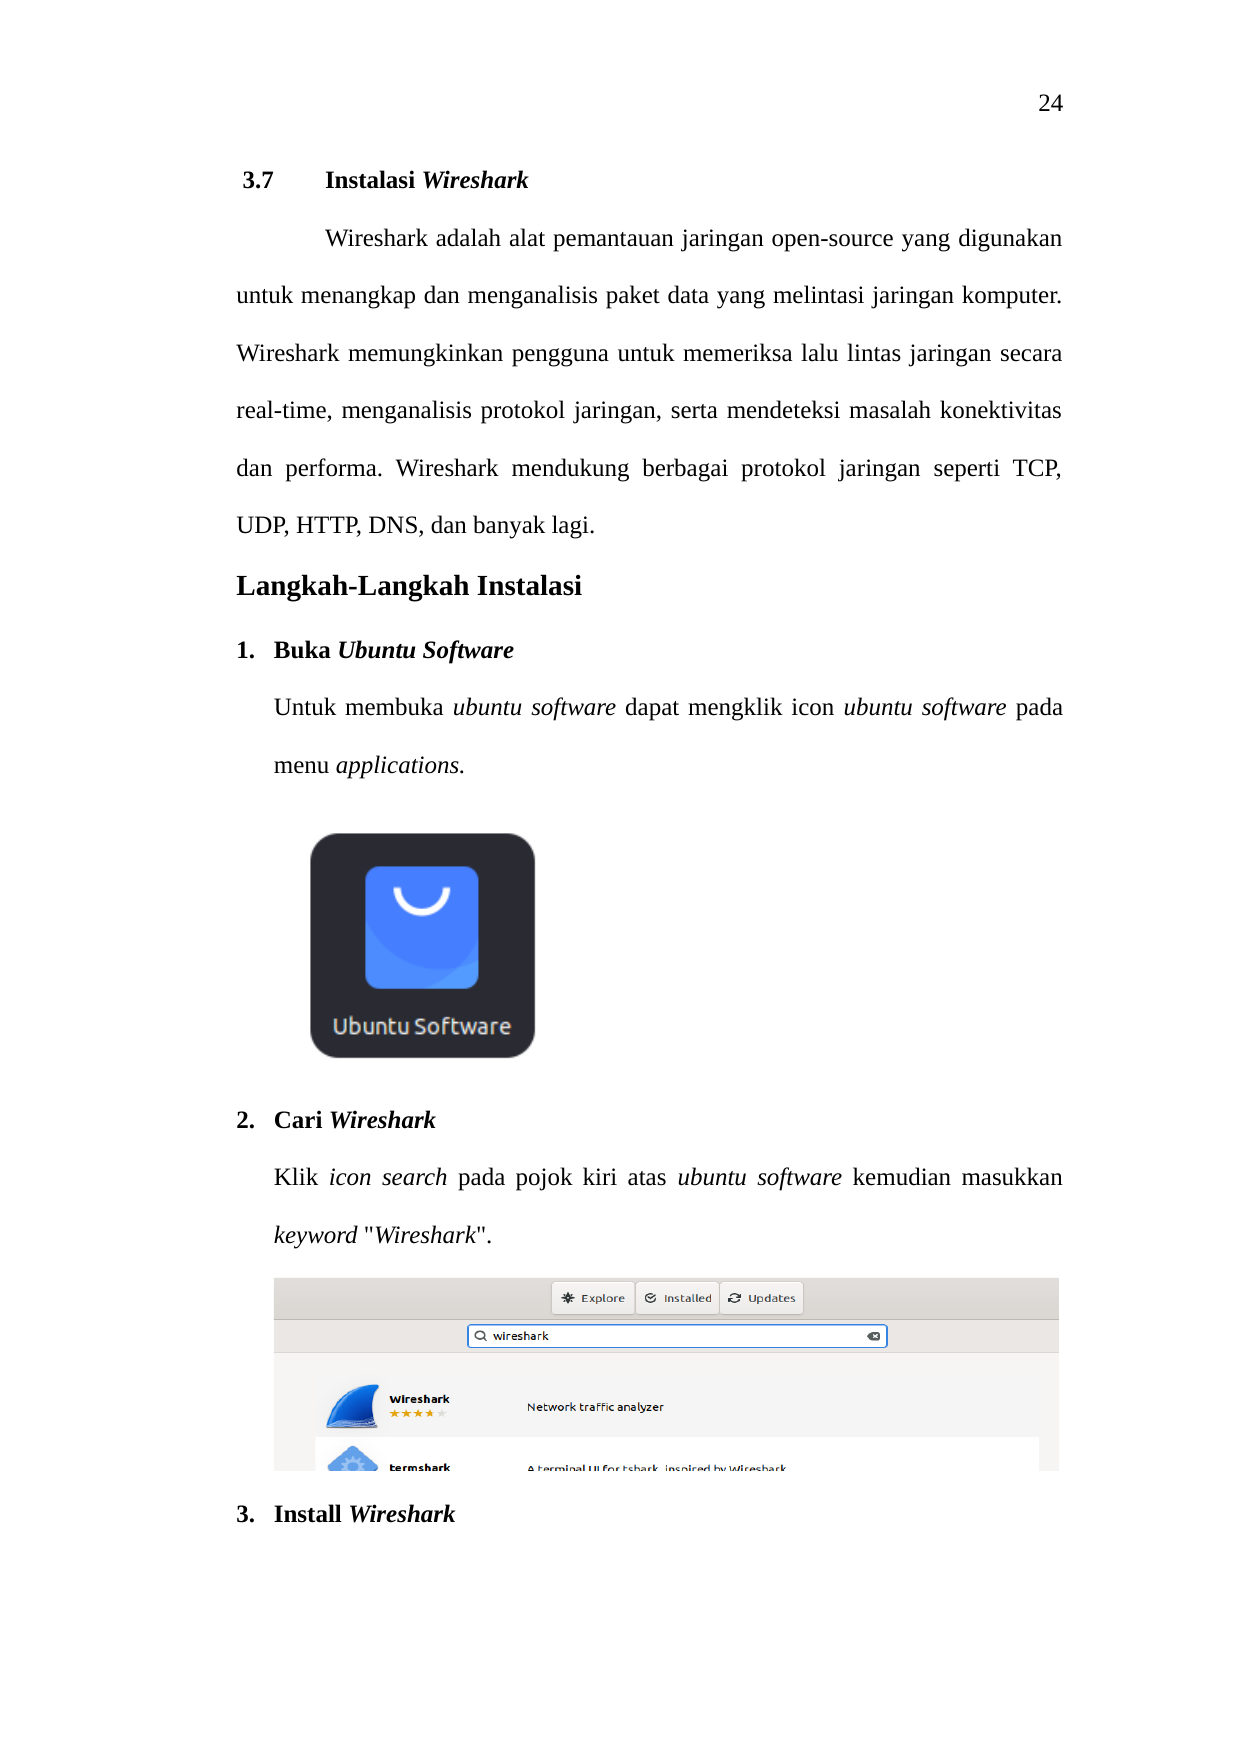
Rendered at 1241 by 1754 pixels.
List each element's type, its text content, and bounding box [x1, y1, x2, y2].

list Klik icon search pada pojok kiri atas ubuntu software kemudian masukkan keyword "Wireshark". [236, 1162, 1063, 1249]
list Untuk membuka ubuntu software dapat mengklik icon ubuntu software pada menu applications. [236, 692, 1063, 779]
subtitle Instalasi Wireshark [236, 165, 1063, 194]
list Cari Wireshark [236, 1105, 1063, 1134]
text Wireshark adalah alat pemantauan jaringan open-source yang digunakan untuk menangkap dan menganalisis paket data yang melintasi jaringan komputer. Wireshark memungkinkan pengguna untuk memeriksa lalu lintas jaringan secara real-time, menganalisis protokol jaringan, serta mendeteksi masalah konektivitas dan performa. Wireshark mendukung berbagai protokol jaringan seperti TCP, UDP, HTTP, DNS, dan banyak lagi. [236, 223, 1063, 539]
picture [273, 807, 576, 1077]
text Langkah-Langkah Instalasi [236, 568, 1063, 601]
list Install Wireshark [236, 1499, 1063, 1528]
list Buka Ubuntu Software [236, 635, 1063, 664]
